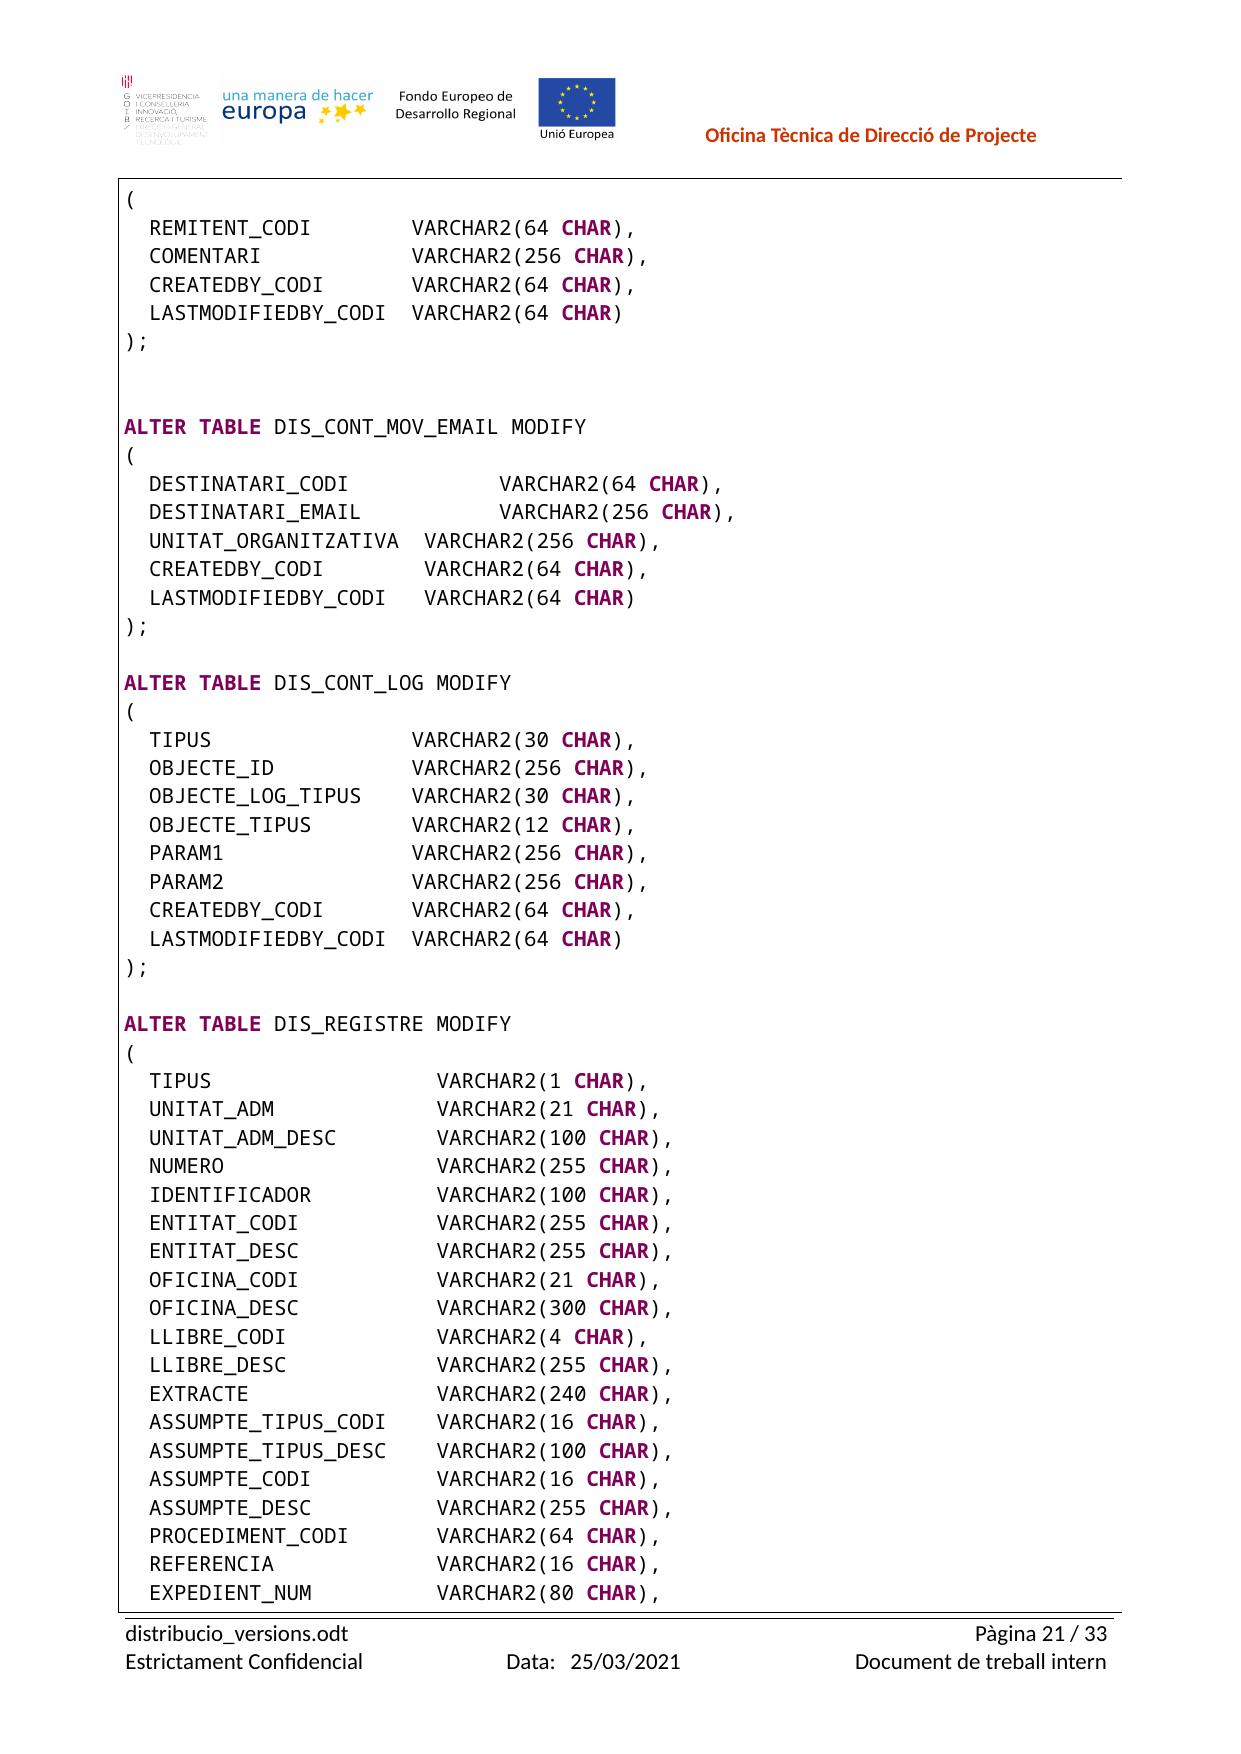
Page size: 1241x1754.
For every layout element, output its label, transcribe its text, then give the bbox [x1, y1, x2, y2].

table_header ( REMITENT_CODI VARCHAR2(64 CHAR), COMENTARI VARCHAR2(256 CHAR), CREATEDBY_CODI VARCHAR2(64 CHAR), LASTMODIFIEDBY_CODI VARCHAR2(64 CHAR) ); ALTER TABLE DIS_CONT_MOV_EMAIL MODIFY ( DESTINATARI_CODI VARCHAR2(64 CHAR), DESTINATARI_EMAIL VARCHAR2(256 CHAR), UNITAT_ORGANITZATIVA VARCHAR2(256 CHAR), CREATEDBY_CODI VARCHAR2(64 CHAR), LASTMODIFIEDBY_CODI VARCHAR2(64 CHAR) ); ALTER TABLE DIS_CONT_LOG MODIFY ( TIPUS VARCHAR2(30 CHAR), OBJECTE_ID VARCHAR2(256 CHAR), OBJECTE_LOG_TIPUS VARCHAR2(30 CHAR), OBJECTE_TIPUS VARCHAR2(12 CHAR), PARAM1 VARCHAR2(256 CHAR), PARAM2 VARCHAR2(256 CHAR), CREATEDBY_CODI VARCHAR2(64 CHAR), LASTMODIFIEDBY_CODI VARCHAR2(64 CHAR) ); ALTER TABLE DIS_REGISTRE MODIFY ( TIPUS VARCHAR2(1 CHAR), UNITAT_ADM VARCHAR2(21 CHAR), UNITAT_ADM_DESC VARCHAR2(100 CHAR), NUMERO VARCHAR2(255 CHAR), IDENTIFICADOR VARCHAR2(100 CHAR), ENTITAT_CODI VARCHAR2(255 CHAR), ENTITAT_DESC VARCHAR2(255 CHAR), OFICINA_CODI VARCHAR2(21 CHAR), OFICINA_DESC VARCHAR2(300 CHAR), LLIBRE_CODI VARCHAR2(4 CHAR), LLIBRE_DESC VARCHAR2(255 CHAR), EXTRACTE VARCHAR2(240 CHAR), ASSUMPTE_TIPUS_CODI VARCHAR2(16 CHAR), ASSUMPTE_TIPUS_DESC VARCHAR2(100 CHAR), ASSUMPTE_CODI VARCHAR2(16 CHAR), ASSUMPTE_DESC VARCHAR2(255 CHAR), PROCEDIMENT_CODI VARCHAR2(64 CHAR), REFERENCIA VARCHAR2(16 CHAR), EXPEDIENT_NUM VARCHAR2(80 CHAR), [119, 179, 1122, 1612]
picture [118, 73, 213, 147]
picture [219, 73, 621, 147]
